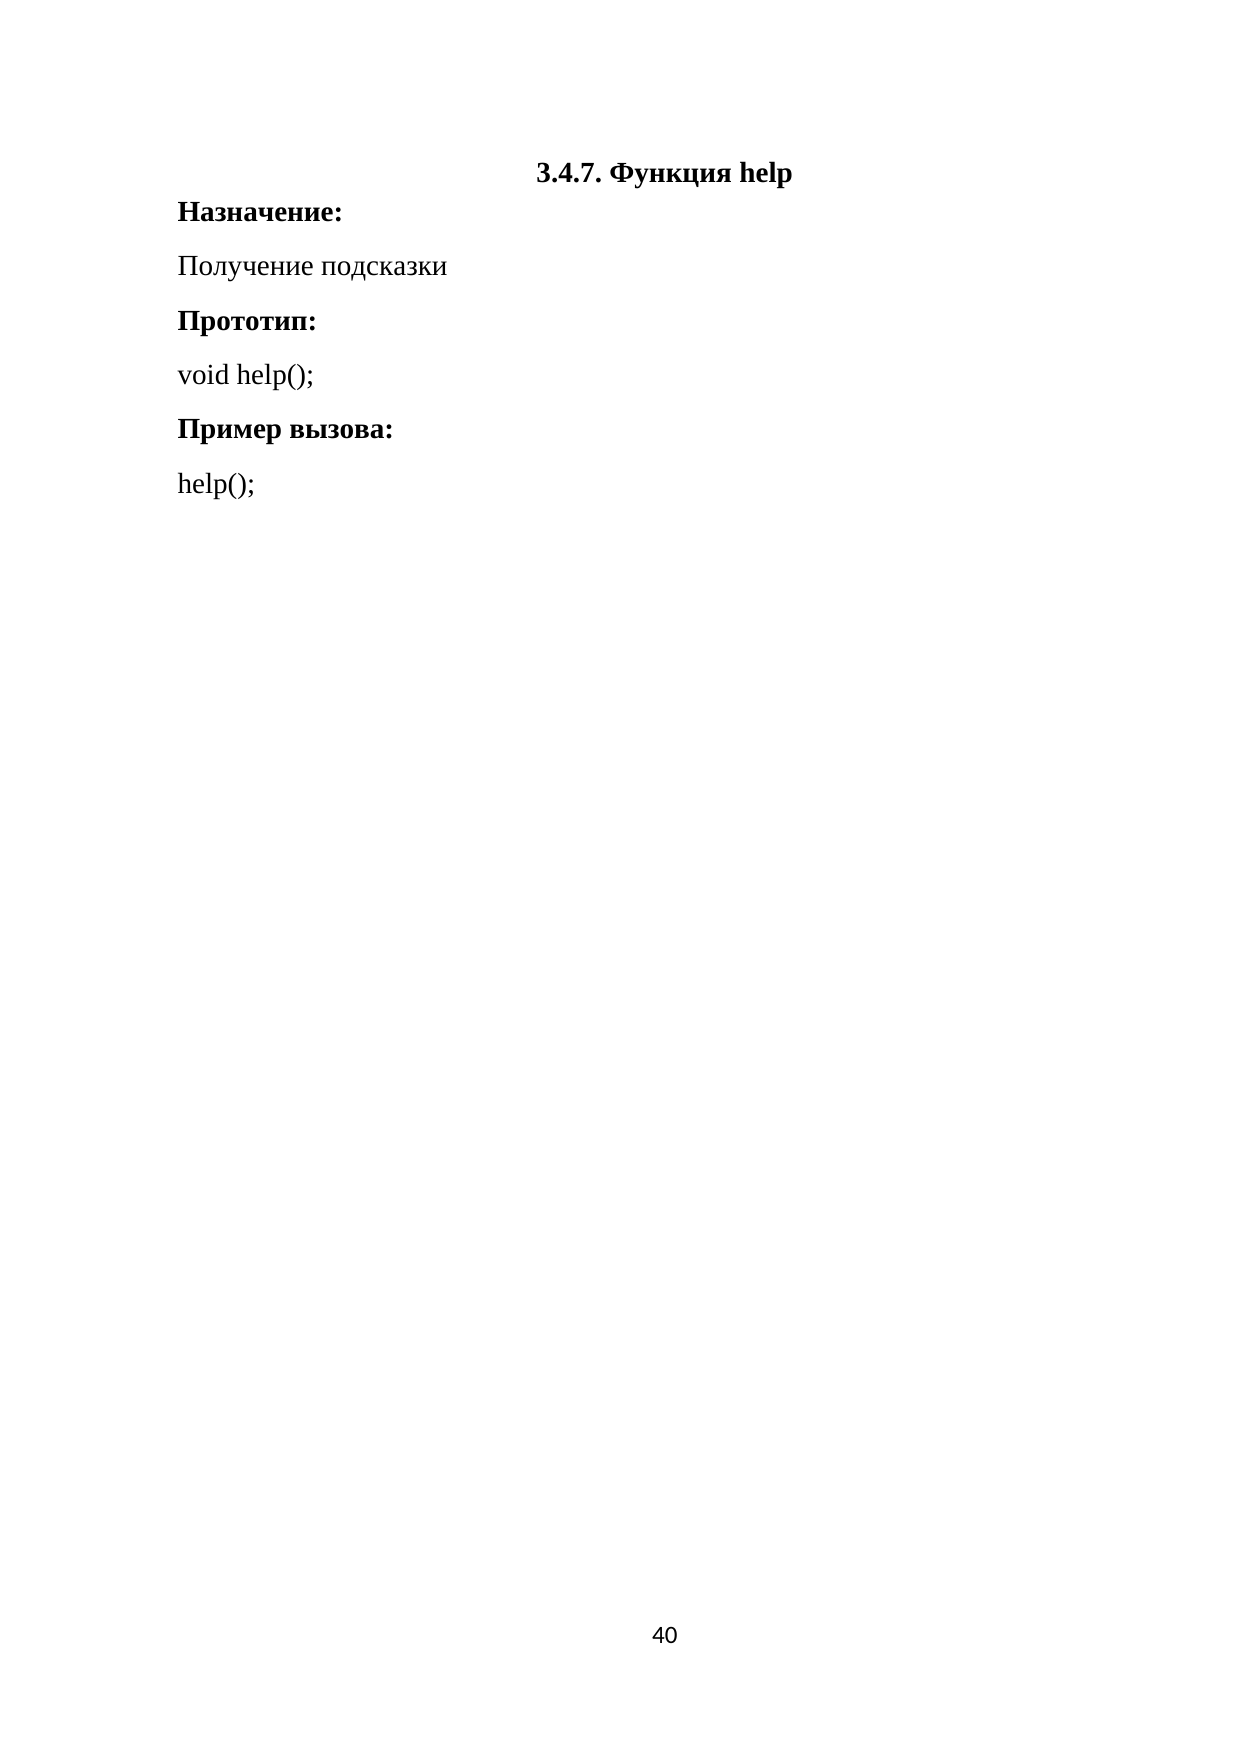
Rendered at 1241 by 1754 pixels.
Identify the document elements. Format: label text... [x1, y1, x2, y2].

subtitle 3.4.7. Функция help [177, 156, 1152, 189]
list Пример вызова: [177, 412, 1152, 445]
list help(); [177, 466, 1152, 499]
list Назначение: [177, 194, 1152, 228]
list Прототип: [177, 303, 1152, 336]
list void help(); [177, 357, 1152, 391]
list Получение подсказки [177, 248, 1152, 282]
